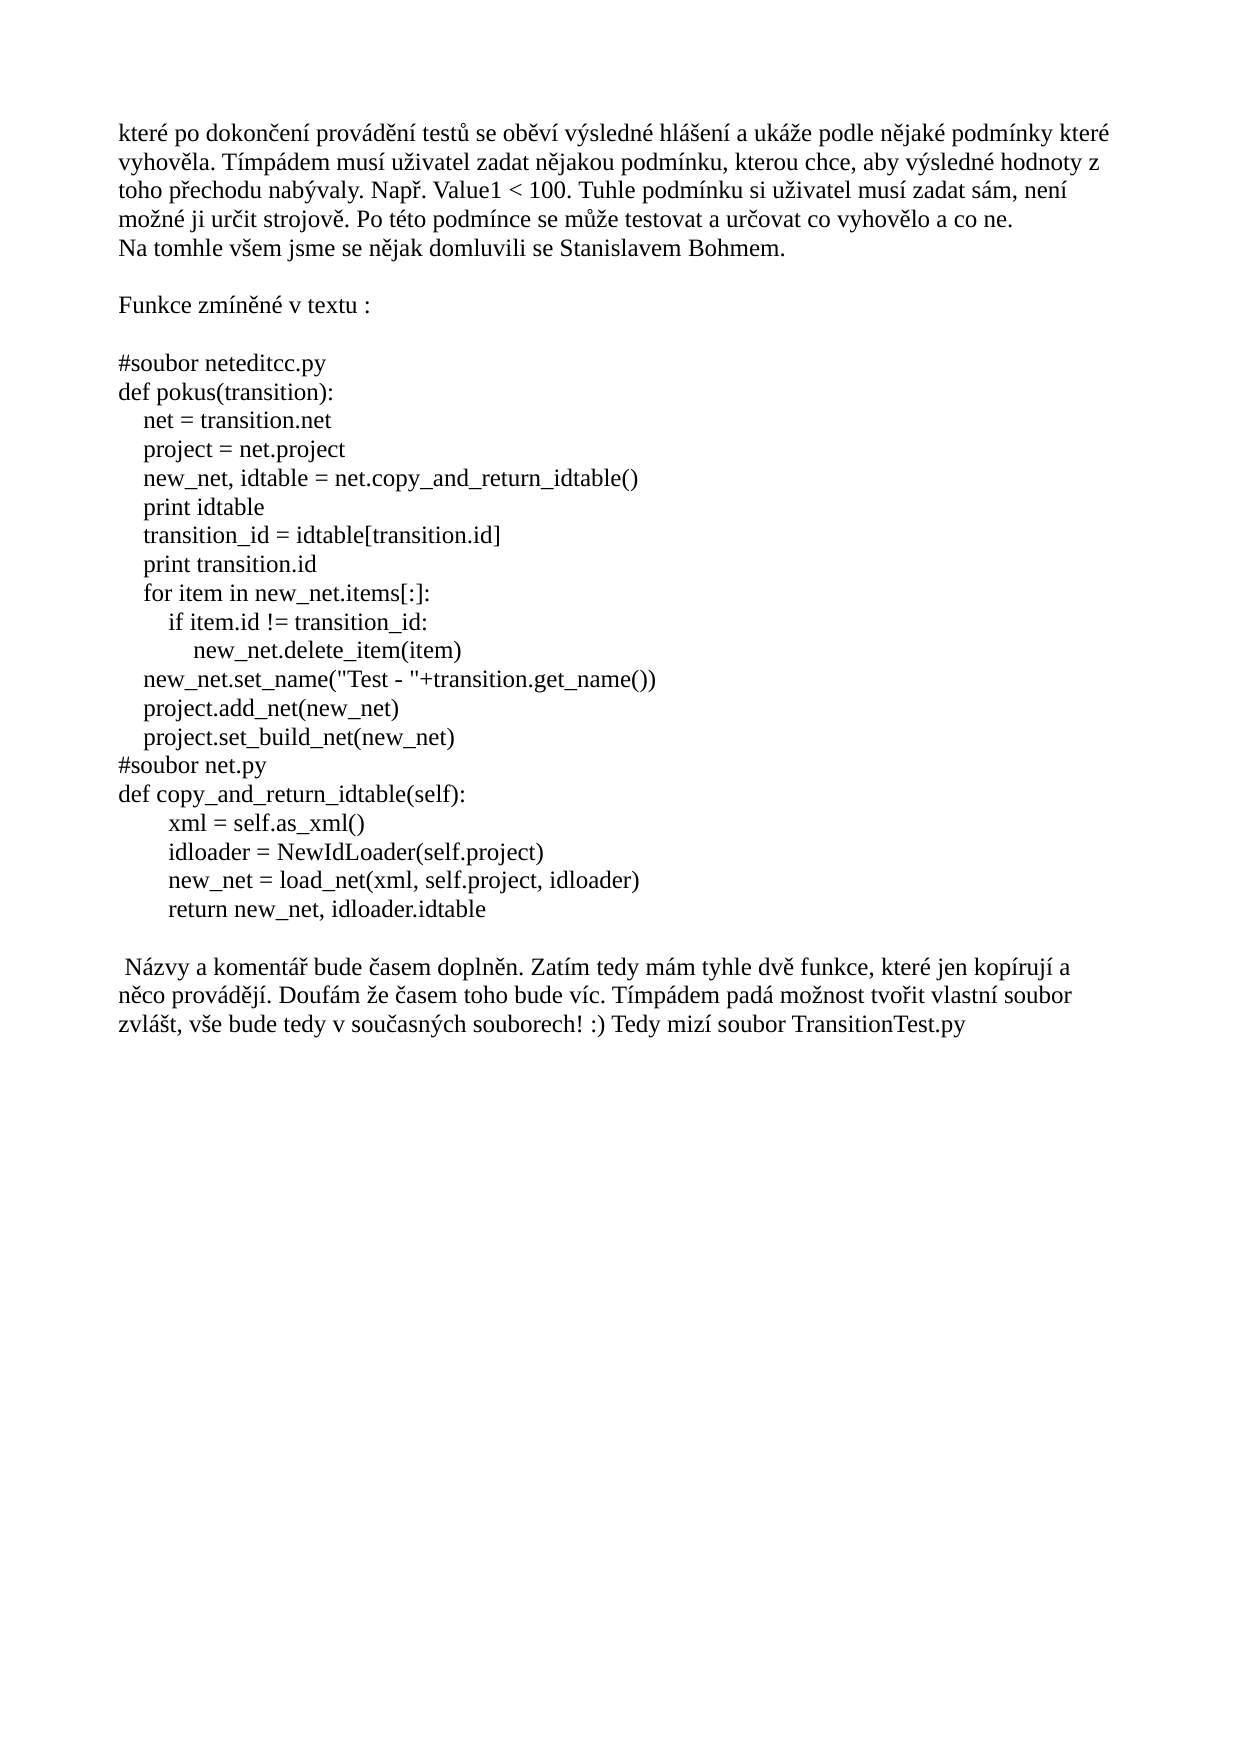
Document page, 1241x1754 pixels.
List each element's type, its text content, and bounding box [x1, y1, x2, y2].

text new_net.set_name("Test - "+transition.get_name()) [118, 664, 1122, 693]
text if item.id != transition_id: [118, 607, 1122, 636]
text Názvy a komentář bude časem doplněn. Zatím tedy mám tyhle dvě funkce, které jen kopírují a něco provádějí. Doufám že časem toho bude víc. Tímpádem padá možnost tvořit vlastní soubor zvlášt, vše bude tedy v současných souborech! :) Tedy mizí soubor TransitionTest.py [118, 952, 1122, 1038]
text #soubor neteditcc.py [118, 348, 1122, 377]
text project = net.project [118, 434, 1122, 463]
text for item in new_net.items[:]: [118, 578, 1122, 607]
text return new_net, idloader.idtable [118, 894, 1122, 923]
text new_net.delete_item(item) [118, 636, 1122, 664]
text def copy_and_return_idtable(self): [118, 779, 1122, 808]
text new_net = load_net(xml, self.project, idloader) [118, 866, 1122, 894]
text Funkce zmíněné v textu : [118, 291, 1122, 319]
text xml = self.as_xml() [118, 808, 1122, 837]
text Na tomhle všem jsme se nějak domluvili se Stanislavem Bohmem. [118, 233, 1122, 262]
text #soubor net.py [118, 751, 1122, 779]
text new_net, idtable = net.copy_and_return_idtable() [118, 463, 1122, 492]
text idloader = NewIdLoader(self.project) [118, 837, 1122, 866]
text net = transition.net [118, 406, 1122, 434]
text project.set_build_net(new_net) [118, 722, 1122, 751]
text print transition.id [118, 549, 1122, 578]
text def pokus(transition): [118, 377, 1122, 406]
text project.add_net(new_net) [118, 693, 1122, 722]
text transition_id = idtable[transition.id] [118, 521, 1122, 549]
text print idtable [118, 492, 1122, 521]
text které po dokončení provádění testů se oběví výsledné hlášení a ukáže podle nějaké podmínky které vyhověla. Tímpádem musí uživatel zadat nějakou podmínku, kterou chce, aby výsledné hodnoty z toho přechodu nabývaly. Např. Value1 < 100. Tuhle podmínku si uživatel musí zadat sám, není možné ji určit strojově. Po této podmínce se může testovat a určovat co vyhovělo a co ne. [118, 118, 1122, 233]
